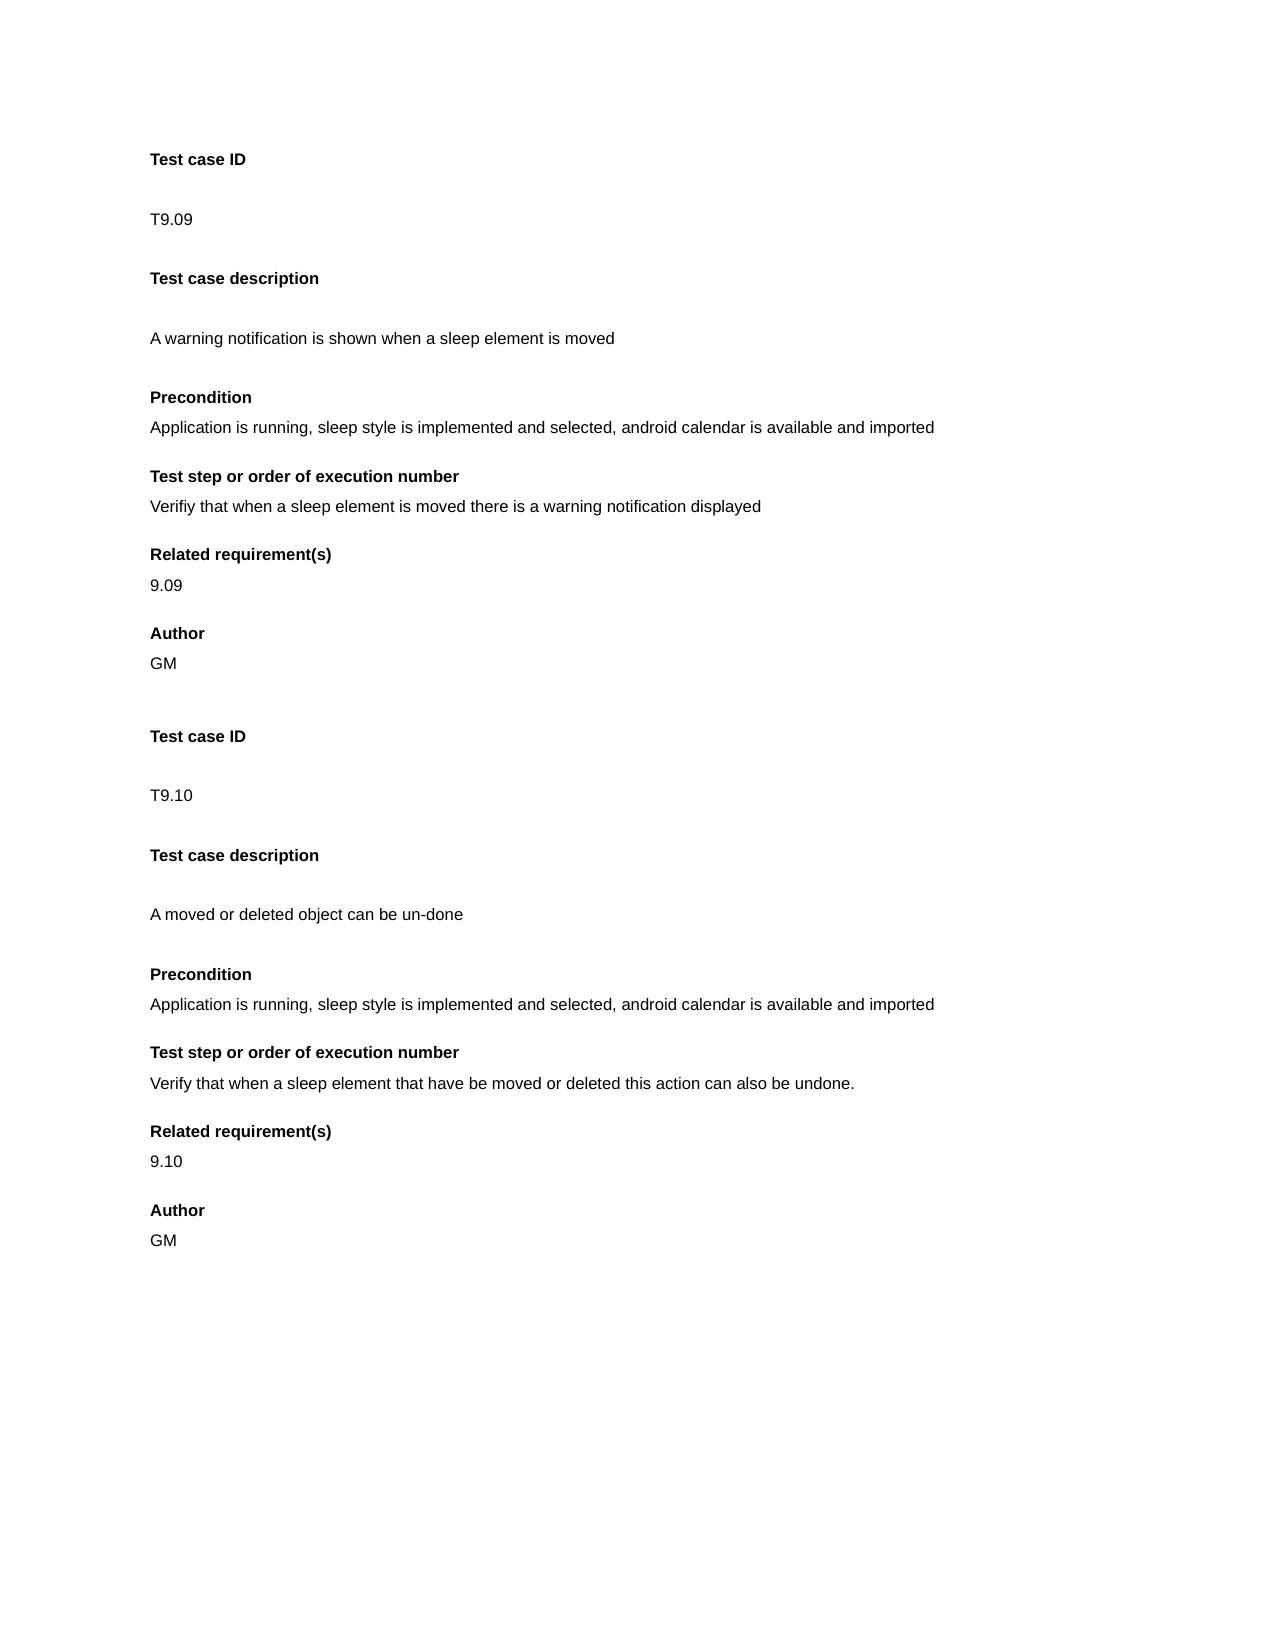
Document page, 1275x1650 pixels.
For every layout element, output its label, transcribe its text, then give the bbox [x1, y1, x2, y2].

subtitle Precondition [150, 964, 1125, 984]
subtitle T9.10 [150, 786, 1125, 805]
subtitle Test case description [150, 269, 1125, 288]
text GM [150, 1231, 1125, 1250]
subtitle Test case ID [150, 150, 1125, 169]
subtitle A warning notification is shown when a sleep element is moved [150, 328, 1125, 348]
subtitle Test step or order of execution number [150, 467, 1125, 486]
subtitle Test case description [150, 846, 1125, 865]
subtitle Author [150, 1200, 1125, 1219]
subtitle Test case ID [150, 727, 1125, 746]
subtitle Related requirement(s) [150, 1122, 1125, 1141]
text Application is running, sleep style is implemented and selected, android calendar is available and imported [150, 995, 1125, 1014]
subtitle Related requirement(s) [150, 545, 1125, 564]
text 9.10 [150, 1152, 1125, 1171]
text GM [150, 654, 1125, 697]
subtitle Test step or order of execution number [150, 1043, 1125, 1062]
text Application is running, sleep style is implemented and selected, android calendar is available and imported [150, 418, 1125, 437]
text Verify that when a sleep element that have be moved or deleted this action can also be undone. [150, 1073, 1125, 1093]
text Verifiy that when a sleep element is moved there is a warning notification displayed [150, 497, 1125, 516]
text 9.09 [150, 576, 1125, 595]
subtitle Precondition [150, 388, 1125, 407]
subtitle T9.09 [150, 209, 1125, 229]
subtitle A moved or deleted object can be un-done [150, 905, 1125, 924]
subtitle Author [150, 624, 1125, 643]
